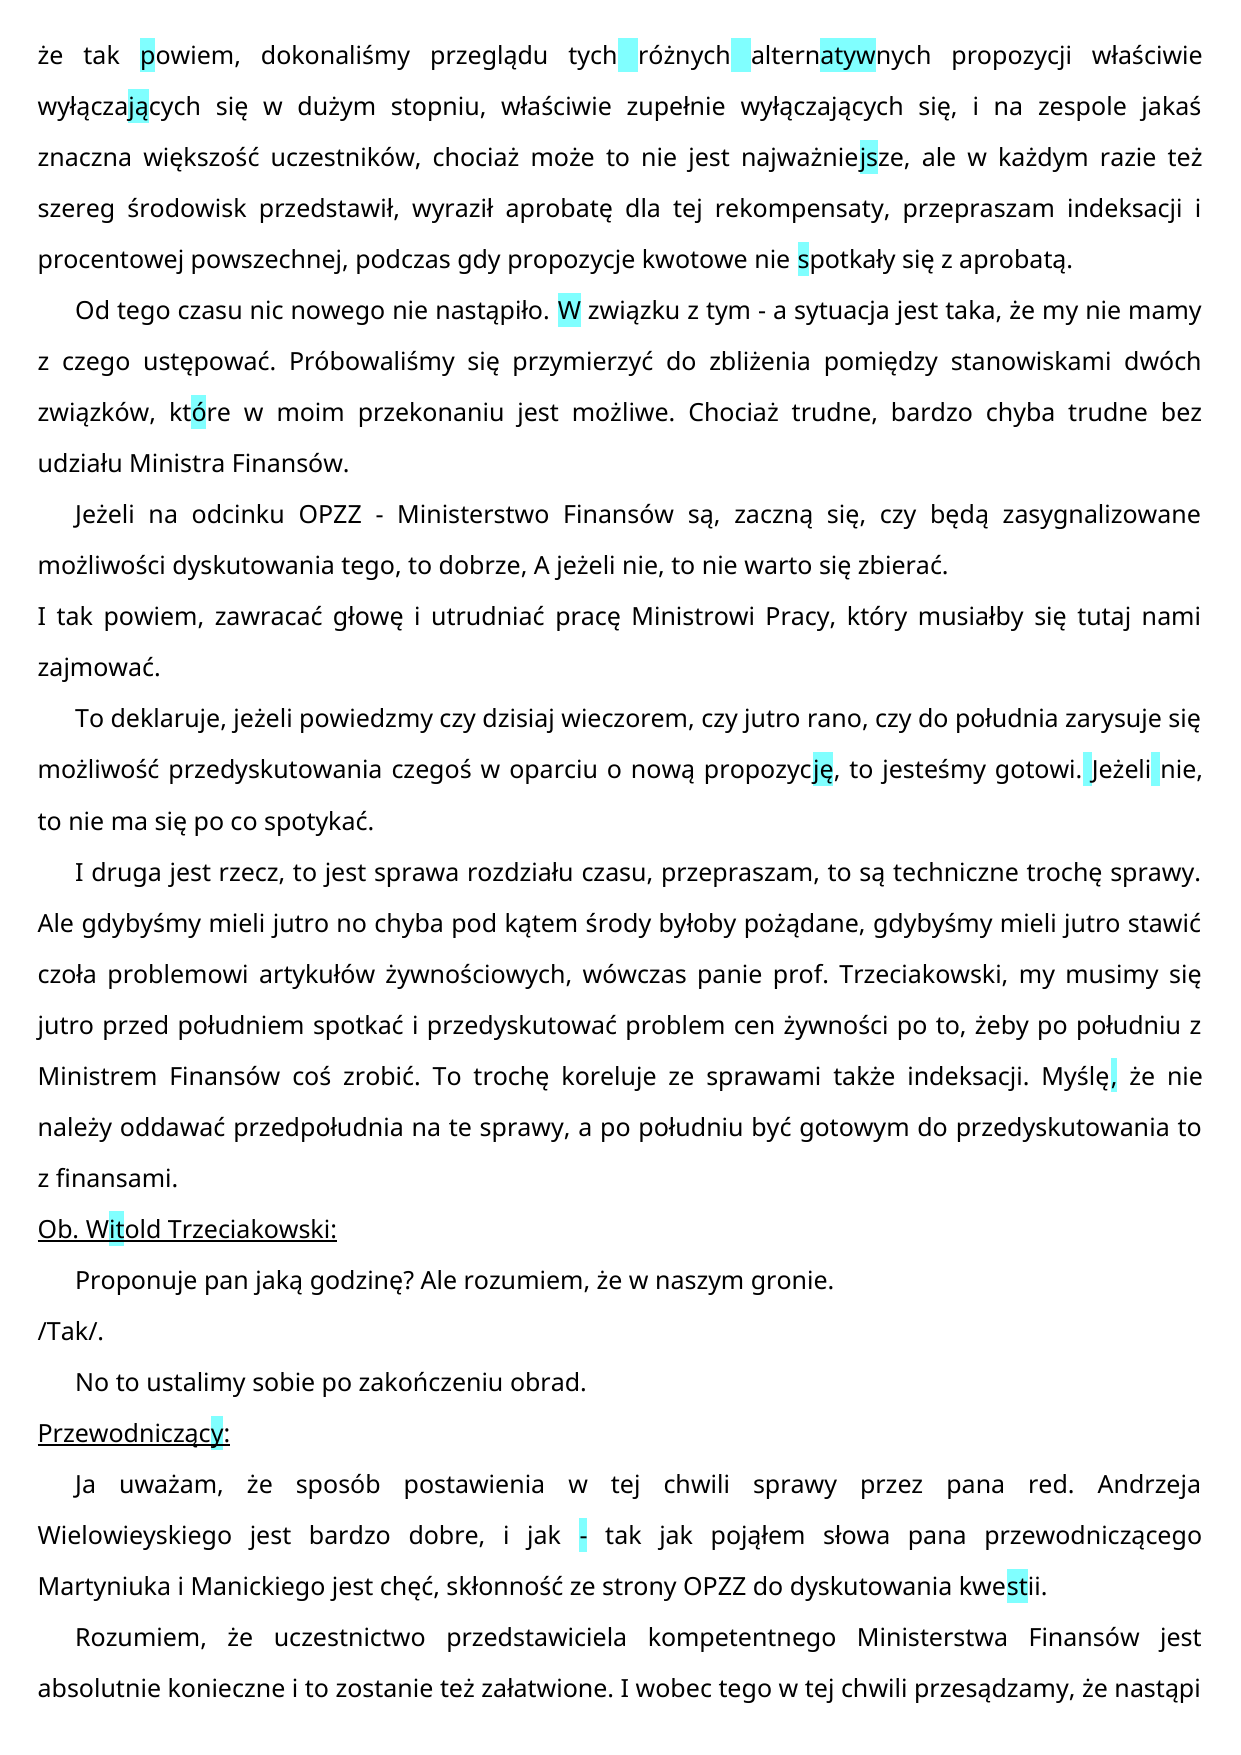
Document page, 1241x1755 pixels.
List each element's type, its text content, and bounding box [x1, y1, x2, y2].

text Ja uważam, że sposób postawienia w tej chwili sprawy przez pana red. Andrzeja Wielowieyskiego jest bardzo dobre, i jak - tak jak pojąłem słowa pana przewodniczącego Martyniuka i Manickiego jest chęć, skłonność ze strony OPZZ do dyskutowania kwestii. [37, 1467, 1203, 1603]
text Proponuje pan jaką godzinę? Ale rozumiem, że w naszym gronie. [37, 1262, 1203, 1297]
text Przewodniczący: [37, 1416, 1203, 1450]
text No to ustalimy sobie po zakończeniu obrad. [37, 1364, 1203, 1399]
text Rozumiem, że uczestnictwo przedstawiciela kompetentnego Ministerstwa Finansów jest absolutnie konieczne i to zostanie też załatwione. I wobec tego w tej chwili przesądzamy, że nastąpi [37, 1620, 1203, 1705]
text To deklaruje, jeżeli powiedzmy czy dzisiaj wieczorem, czy jutro rano, czy do południa zarysuje się możliwość przedyskutowania czegoś w oparciu o nową propozycję, to jesteśmy gotowi. Jeżeli nie, to nie ma się po co spotykać. [37, 701, 1203, 837]
text że tak powiem, dokonaliśmy przeglądu tych różnych alternatywnych propozycji właściwie wyłączających się w dużym stopniu, właściwie zupełnie wyłączających się, i na zespole jakaś znaczna większość uczestników, chociaż może to nie jest najważniejsze, ale w każdym razie też szereg środowisk przedstawił, wyraził aprobatę dla tej rekompensaty, przepraszam indeksacji i procentowej powszechnej, podczas gdy propozycje kwotowe nie spotkały się z aprobatą. [37, 37, 1203, 276]
text /Tak/. [37, 1313, 1203, 1348]
text Od tego czasu nic nowego nie nastąpiło. W związku z tym - a sytuacja jest taka, że my nie mamy z czego ustępować. Próbowaliśmy się przymierzyć do zbliżenia pomiędzy stanowiskami dwóch związków, które w moim przekonaniu jest możliwe. Chociaż trudne, bardzo chyba trudne bez udziału Ministra Finansów. [37, 293, 1203, 480]
text Jeżeli na odcinku OPZZ - Ministerstwo Finansów są, zaczną się, czy będą zasygnalizowane możliwości dyskutowania tego, to dobrze, A jeżeli nie, to nie warto się zbierać. [37, 497, 1203, 582]
text Ob. Witold Trzeciakowski: [37, 1211, 1203, 1246]
text I tak powiem, zawracać głowę i utrudniać pracę Ministrowi Pracy, który musiałby się tutaj nami zajmować. [37, 599, 1203, 684]
text I druga jest rzecz, to jest sprawa rozdziału czasu, przepraszam, to są techniczne trochę sprawy. Ale gdybyśmy mieli jutro no chyba pod kątem środy byłoby pożądane, gdybyśmy mieli jutro stawić czoła problemowi artykułów żywnościowych, wówczas panie prof. Trzeciakowski, my musimy się jutro przed południem spotkać i przedyskutować problem cen żywności po to, żeby po południu z Ministrem Finansów coś zrobić. To trochę koreluje ze sprawami także indeksacji. Myślę, że nie należy oddawać przedpołudnia na te sprawy, a po południu być gotowym do przedyskutowania to z finansami. [37, 854, 1203, 1194]
